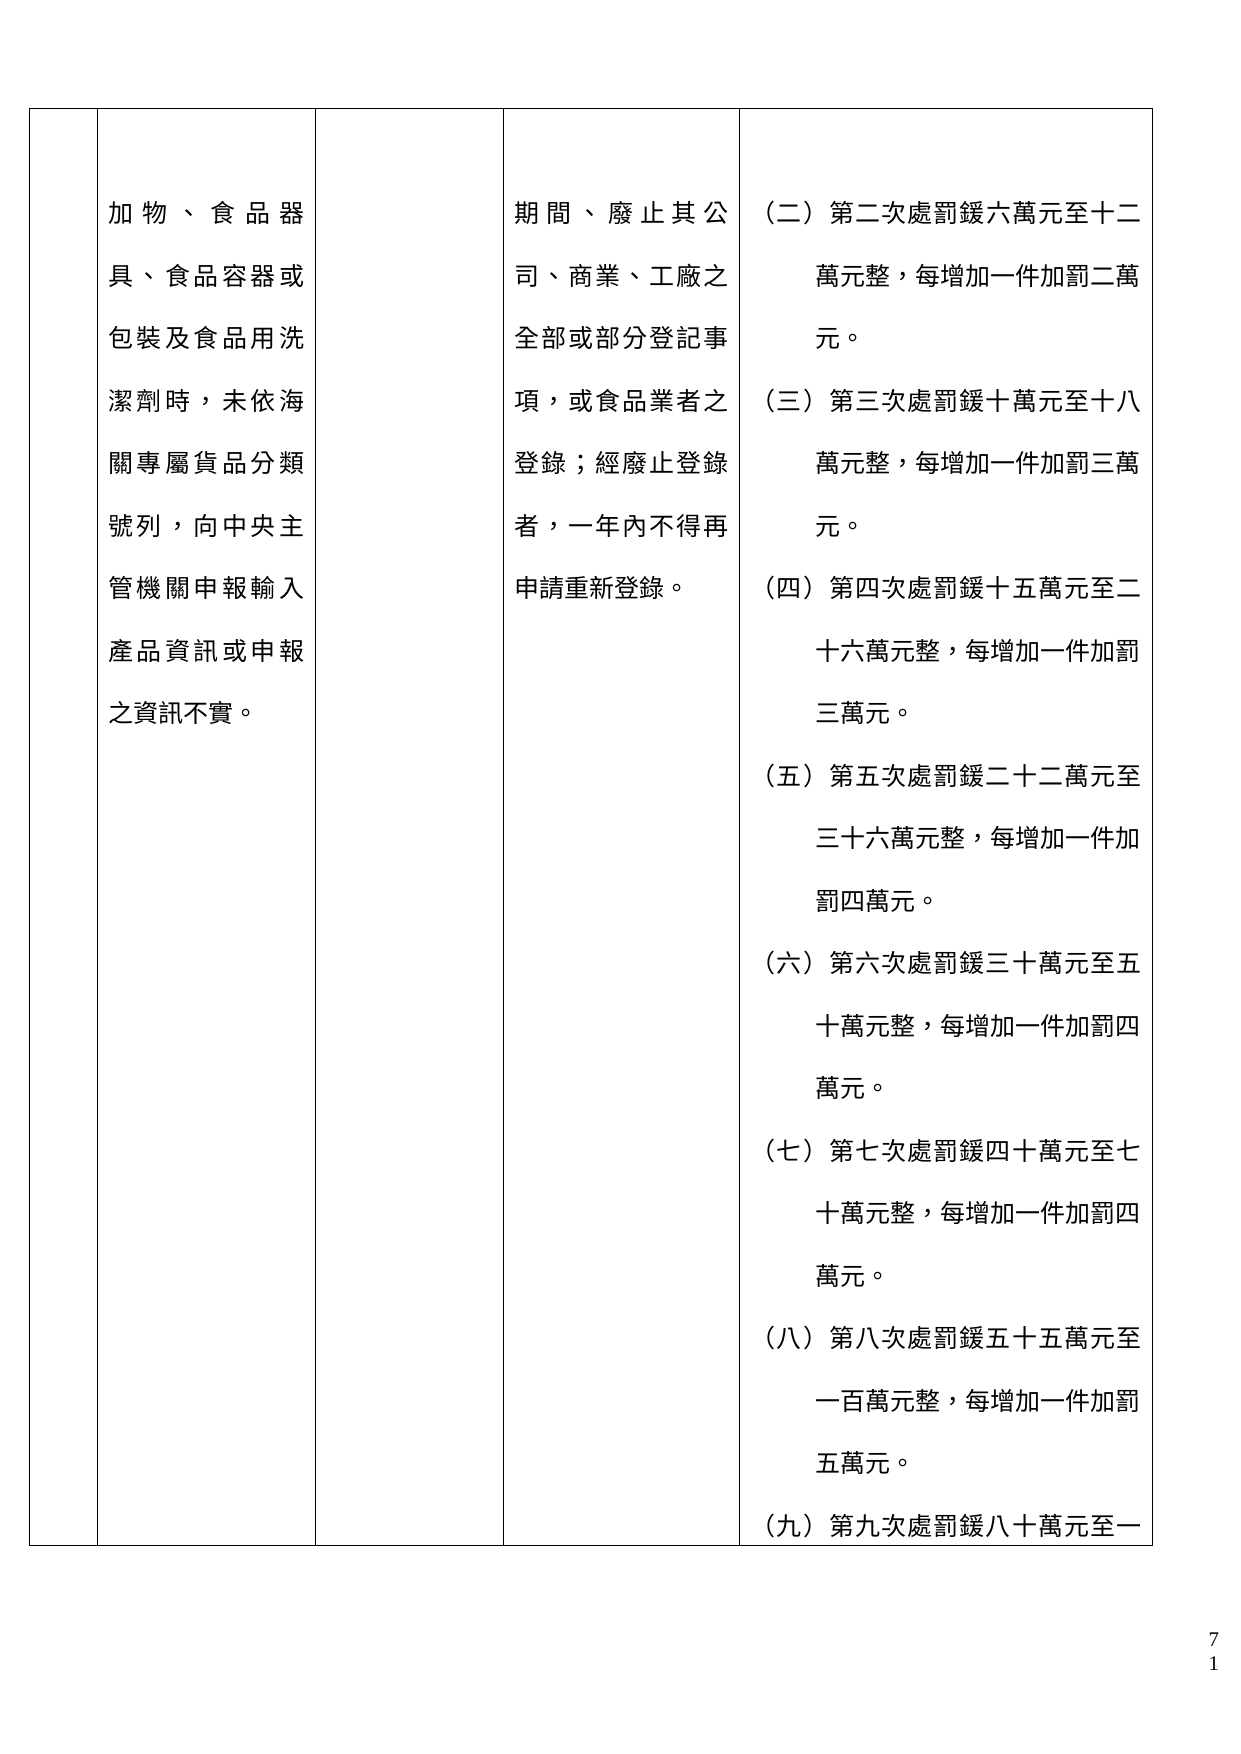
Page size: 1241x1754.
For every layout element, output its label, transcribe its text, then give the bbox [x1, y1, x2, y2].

table_cell 期間、廢止其公司、商業、工廠之全部或部分登記事項，或食品業者之登錄；經廢止登錄者，一年內不得再申請重新登錄。 [504, 109, 739, 1545]
table_cell （二）第二次處罰鍰六萬元至十二萬元整，每增加一件加罰二萬元。 （三）第三次處罰鍰十萬元至十八萬元整，每增加一件加罰三萬元。 （四）第四次處罰鍰十五萬元至二十六萬元整，每增加一件加罰三萬元。 （五）第五次處罰鍰二十二萬元至三十六萬元整，每增加一件加罰四萬元。 （六）第六次處罰鍰三十萬元至五十萬元整，每增加一件加罰四萬元。 （七）第七次處罰鍰四十萬元至七十萬元整，每增加一件加罰四萬元。 （八）第八次處罰鍰五十五萬元至一百萬元整，每增加一件加罰五萬元。 （九）第九次處罰鍰八十萬元至一 [740, 109, 1152, 1545]
table_cell 加物、食品器具、食品容器或包裝及食品用洗潔劑時，未依海關專屬貨品分類號列，向中央主管機關申報輸入產品資訊或申報之資訊不實。 [98, 109, 315, 1545]
table_cell [30, 109, 97, 1545]
table_cell [316, 109, 503, 1545]
